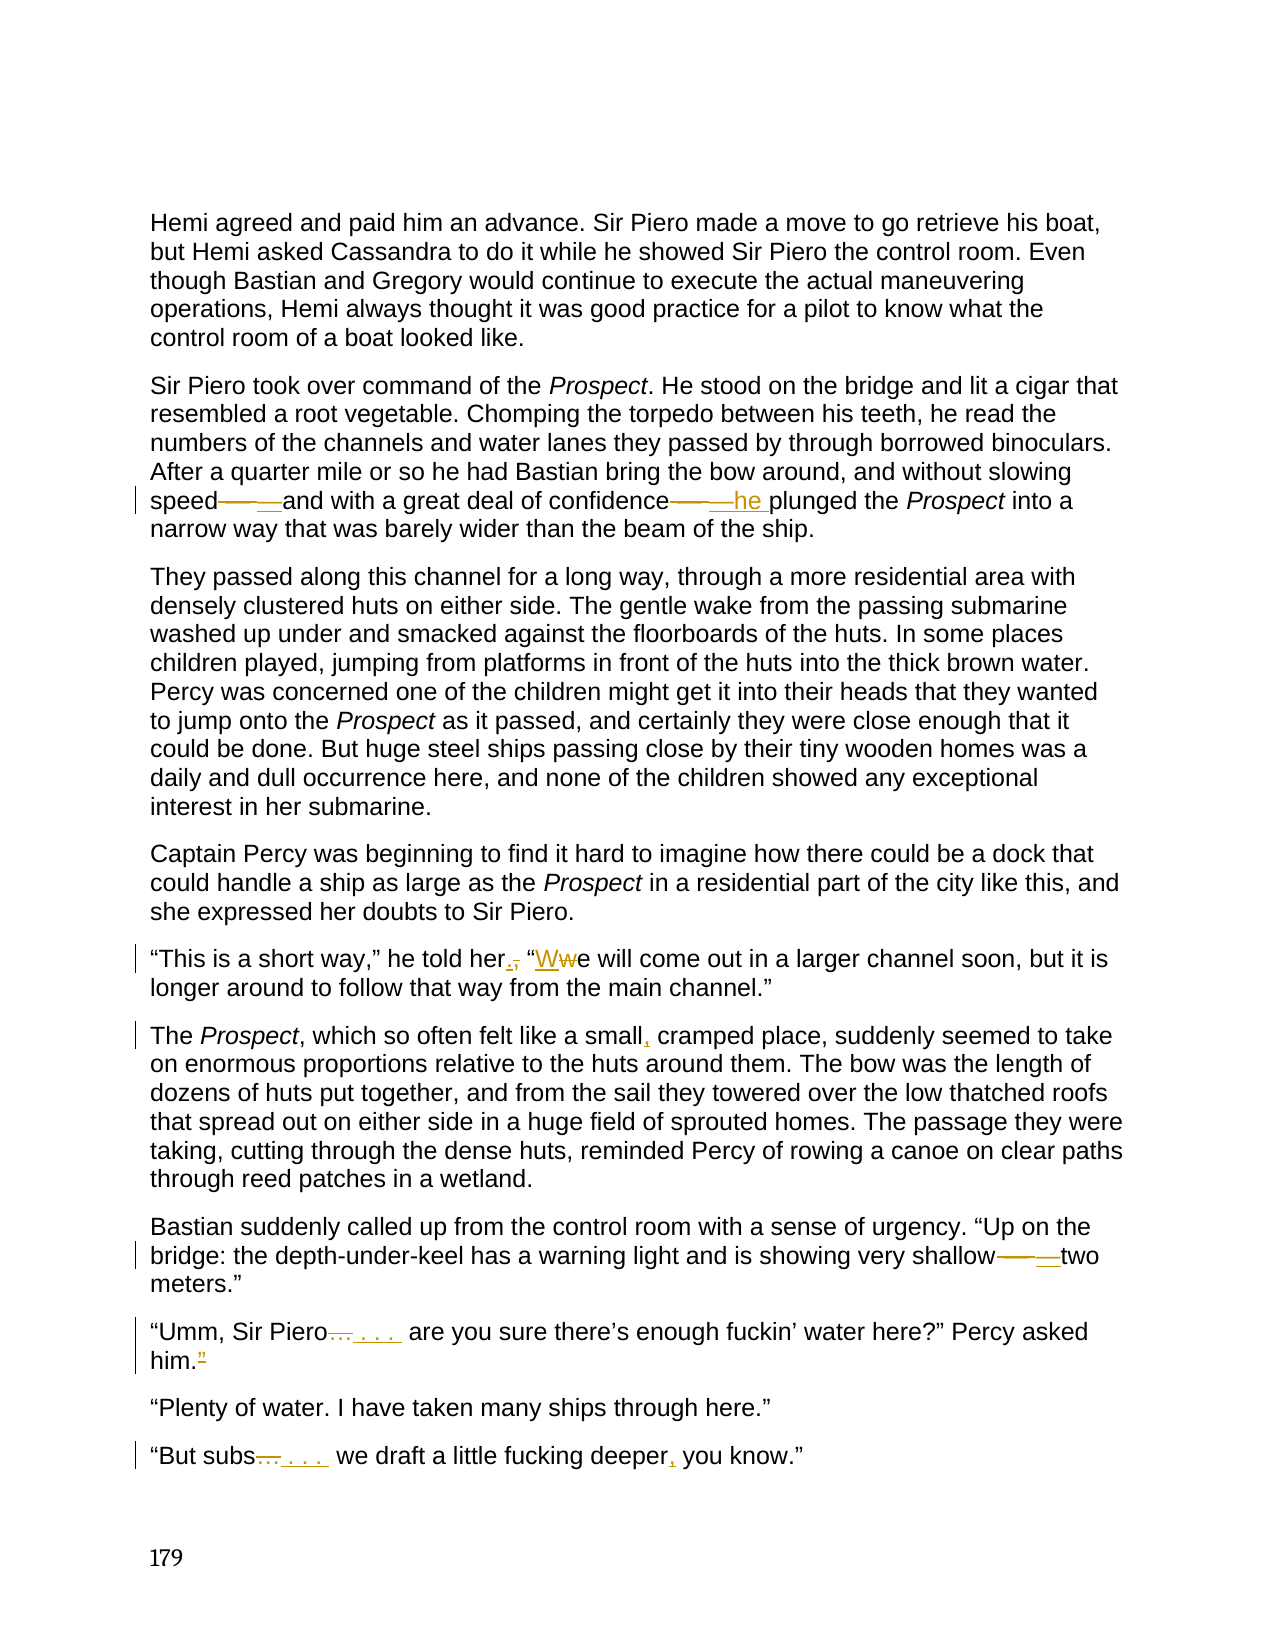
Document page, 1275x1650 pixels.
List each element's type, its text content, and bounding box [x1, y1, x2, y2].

text The Prospect, which so often felt like a small, cramped place, suddenly seemed to take on enormous proportions relative to the huts around them. The bow was the length of dozens of huts put together, and from the sail they towered over the low thatched roofs that spread out on either side in a huge field of sprouted homes. The passage they were taking, cutting through the dense huts, reminded Percy of rowing a canoe on clear paths through reed patches in a wetland. [150, 1021, 1125, 1193]
text Hemi agreed and paid him an advance. Sir Piero made a move to go retrieve his boat, but Hemi asked Cassandra to do it while he showed Sir Piero the control room. Even though Bastian and Gregory would continue to execute the actual maneuvering operations, Hemi always thought it was good practice for a pilot to know what the control room of a boat looked like. [150, 208, 1125, 352]
text Bastian suddenly called up from the control room with a sense of urgency. “Up on the bridge: the depth-under-keel has a warning light and is showing very shallow—two meters.” [150, 1212, 1125, 1298]
text “Umm, Sir Piero . . . are you sure there’s enough fuckin’ water here?” Percy asked him. [150, 1317, 1125, 1374]
text They passed along this channel for a long way, through a more residential area with densely clustered huts on either side. The gentle wake from the passing submarine washed up under and smacked against the floorboards of the huts. In some places children played, jumping from platforms in front of the huts into the thick brown water. Percy was concerned one of the children might get it into their heads that they wanted to jump onto the Prospect as it passed, and certainly they were close enough that it could be done. But huge steel ships passing close by their tiny wooden homes was a daily and dull occurrence here, and none of the children showed any exceptional interest in her submarine. [150, 562, 1125, 821]
text Captain Percy was beginning to find it hard to imagine how there could be a dock that could handle a ship as large as the Prospect in a residential part of the city like this, and she expressed her doubts to Sir Piero. [150, 839, 1125, 926]
text Sir Piero took over command of the Prospect. He stood on the bridge and lit a cigar that resembled a root vegetable. Chomping the torpedo between his teeth, he read the numbers of the channels and water lanes they passed by through borrowed binoculars. After a quarter mile or so he had Bastian bring the bow around, and without slowing speed—and with a great deal of confidence—he plunged the Prospect into a narrow way that was barely wider than the beam of the ship. [150, 371, 1125, 543]
text “This is a short way,” he told her. “We will come out in a larger channel soon, but it is longer around to follow that way from the main channel.” [150, 944, 1125, 1002]
text “But subs . . . we draft a little fucking deeper, you know.” [150, 1441, 1125, 1469]
text “Plenty of water. I have taken many ships through here.” [150, 1393, 1125, 1422]
